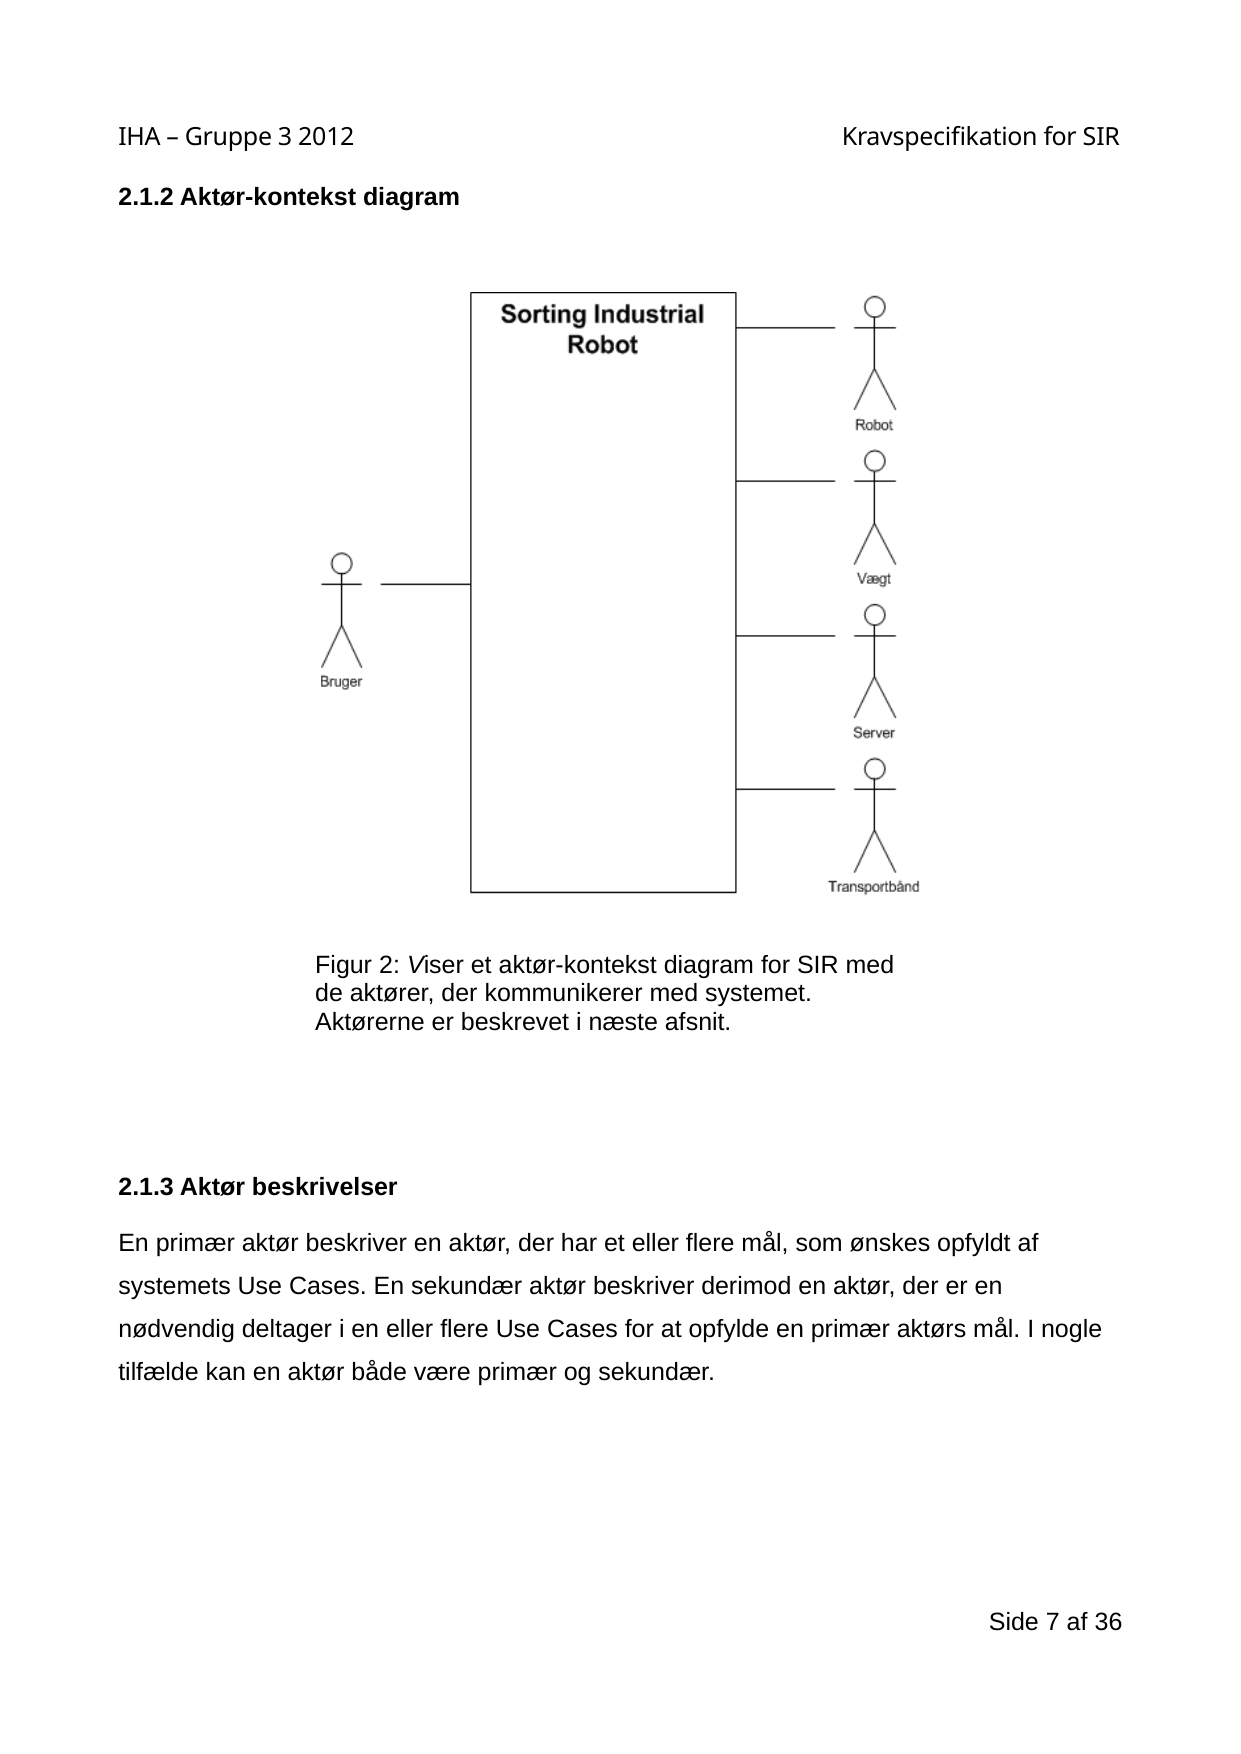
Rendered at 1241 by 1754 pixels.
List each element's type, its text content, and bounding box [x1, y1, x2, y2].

text En primær aktør beskriver en aktør, der har et eller flere mål, som ønskes opfyldt af systemets Use Cases. En sekundær aktør beskriver derimod en aktør, der er en nødvendig deltager i en eller flere Use Cases for at opfylde en primær aktørs mål. I nogle tilfælde kan en aktør både være primær og sekundær. [118, 1228, 1122, 1386]
picture [321, 292, 920, 896]
text Figur 2: Viser et aktør-kontekst diagram for SIR med de aktører, der kommunikerer med systemet. Aktørerne er beskrevet i næste afsnit. [315, 950, 925, 1036]
subtitle 2.1.3 Aktør beskrivelser [118, 1172, 1122, 1201]
subtitle 2.1.2 Aktør-kontekst diagram [118, 182, 1122, 210]
